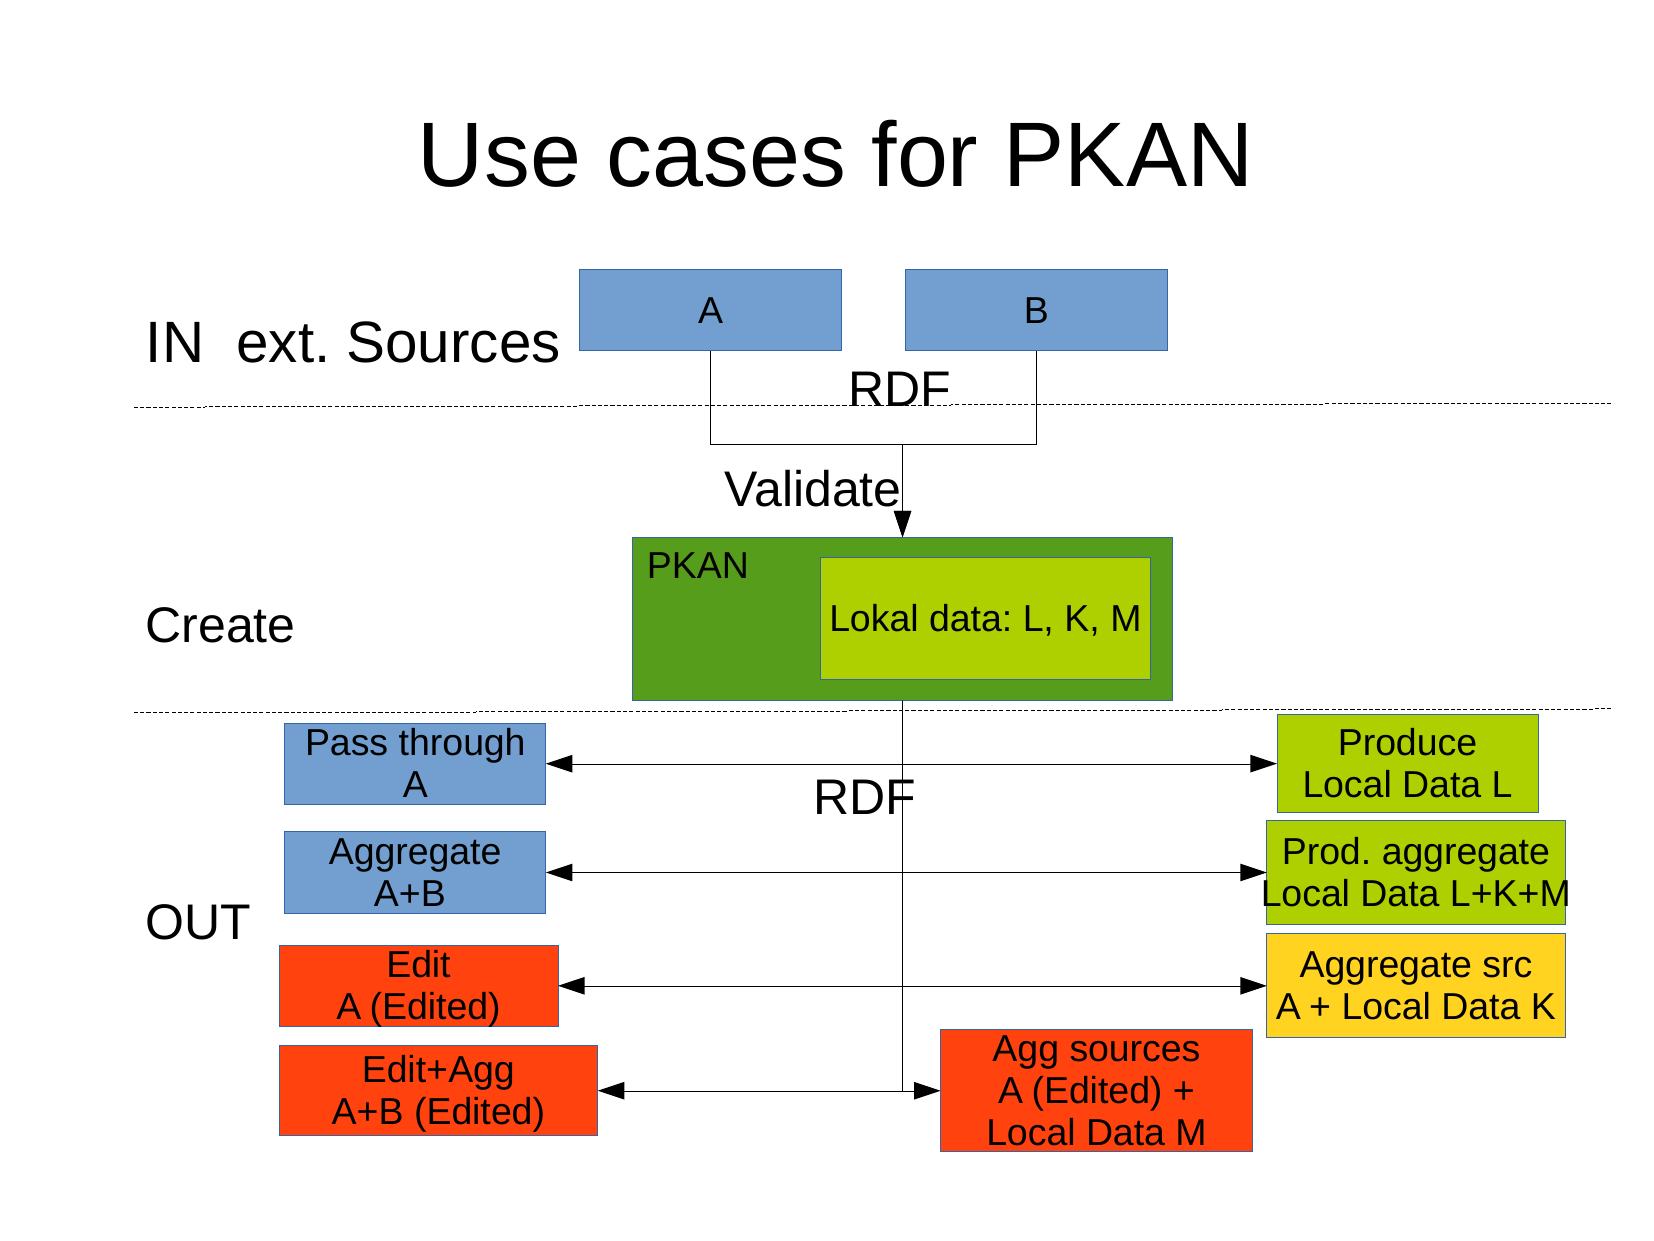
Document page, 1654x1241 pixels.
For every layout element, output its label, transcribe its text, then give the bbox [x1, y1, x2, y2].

text_box Edit A (Edited) [279, 945, 559, 1027]
text_box Lokal data: L, K, M [820, 557, 1151, 680]
text_box IN ext. Sources [131, 302, 577, 383]
text_box Pass through A [284, 723, 546, 805]
text_box Aggregate A+B [284, 831, 546, 914]
text_box RDF [834, 353, 967, 425]
text_box Agg sources A (Edited) + Local Data M [940, 1029, 1253, 1152]
text_box RDF [799, 761, 932, 833]
text_box PKAN [632, 537, 1173, 701]
text_box Produce Local Data L [1277, 714, 1539, 813]
text_box Aggregate src A + Local Data K [1266, 933, 1566, 1038]
title Use cases for PKAN [151, 73, 1521, 237]
text_box OUT [131, 886, 267, 958]
text_box A [579, 269, 842, 351]
text_box Prod. aggregate Local Data L+K+M [1266, 820, 1566, 925]
text_box Create [131, 590, 311, 661]
text_box Edit+Agg A+B (Edited) [279, 1045, 598, 1136]
text_box Validate [709, 454, 917, 525]
text_box B [905, 269, 1168, 351]
